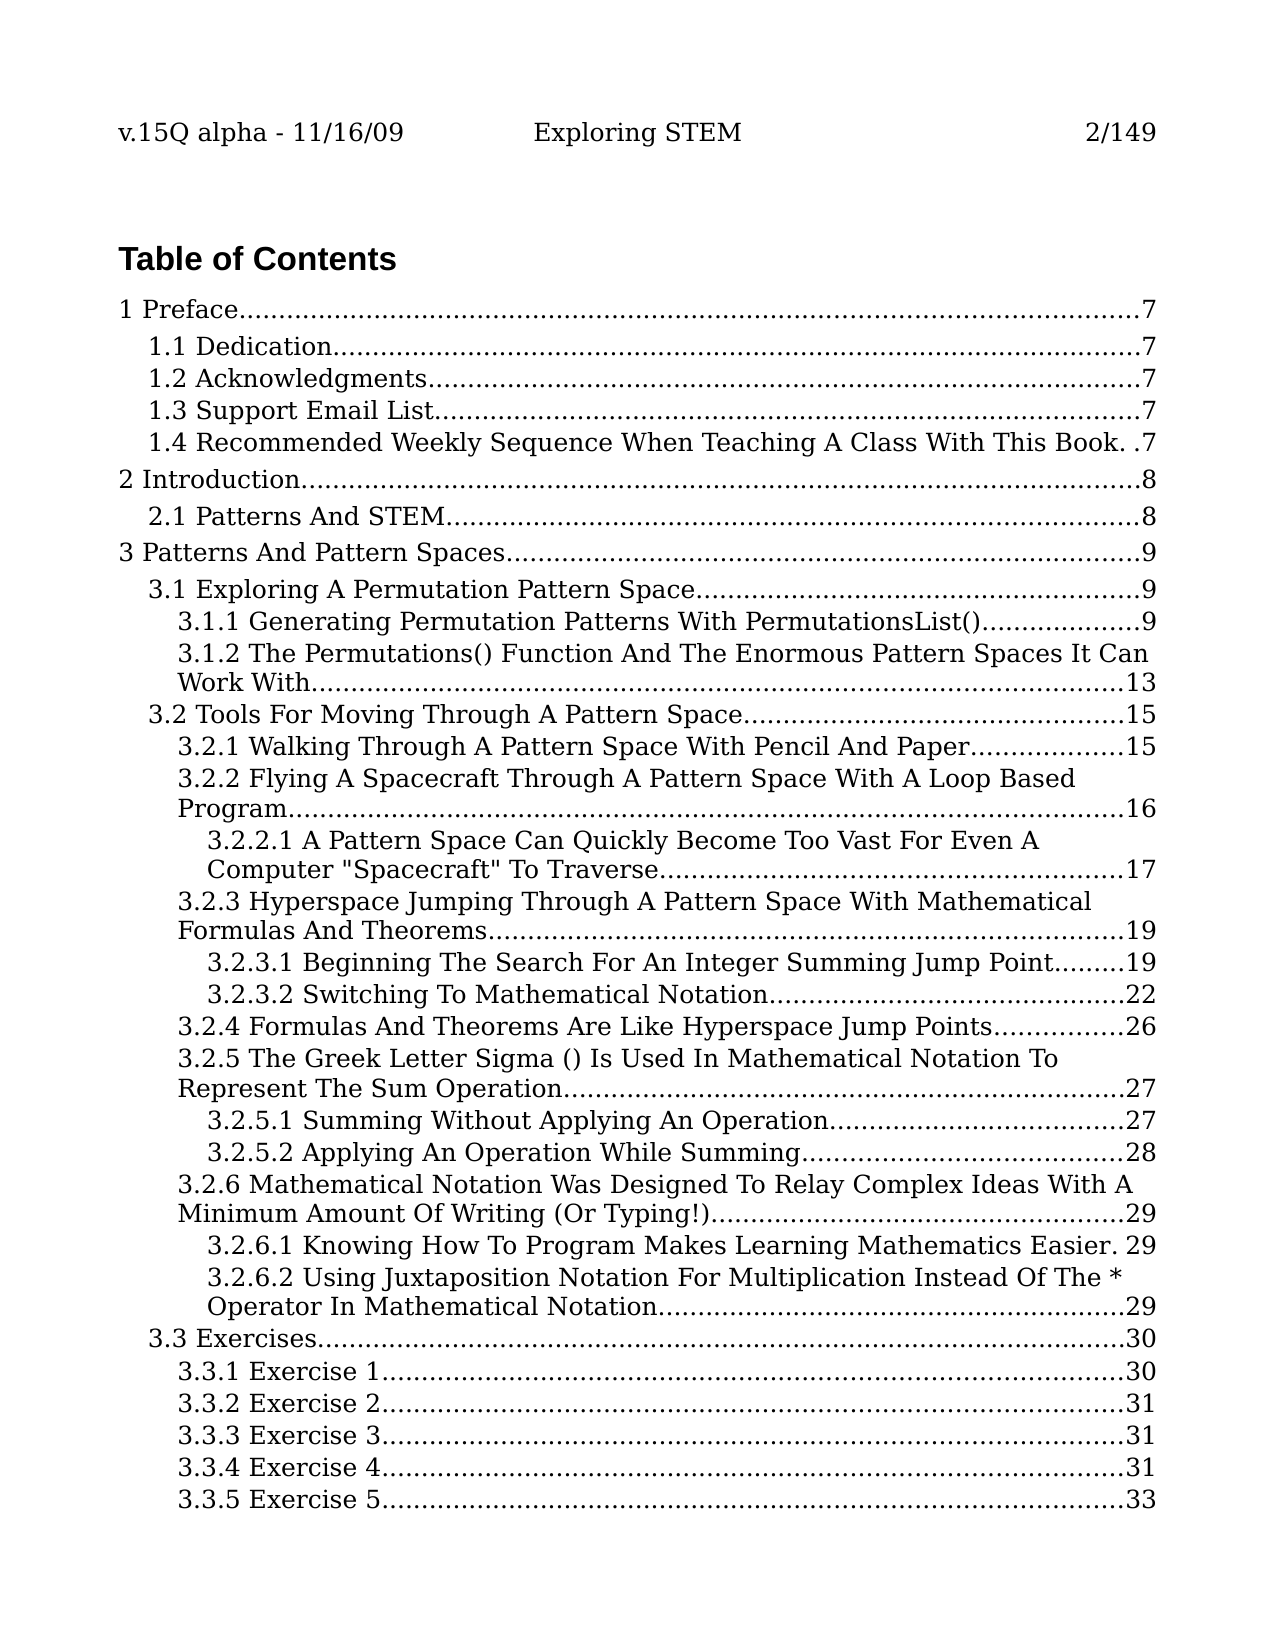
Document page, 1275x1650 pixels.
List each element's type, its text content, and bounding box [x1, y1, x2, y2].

text 3.3.2 Exercise 2 31 [177, 1389, 1157, 1418]
text 3.2.6.1 Knowing How To Program Makes Learning Mathematics Easier 29 [207, 1231, 1157, 1260]
text 3.3.5 Exercise 5 33 [177, 1485, 1157, 1514]
subtitle Table of Contents [118, 239, 1157, 277]
text 3.3.3 Exercise 3 31 [177, 1421, 1157, 1450]
text 3.2.1 Walking Through A Pattern Space With Pencil And Paper 15 [177, 732, 1157, 762]
text 3 Patterns And Pattern Spaces 9 [118, 538, 1157, 567]
text 3.1 Exploring A Permutation Pattern Space 9 [148, 575, 1157, 604]
text 2.1 Patterns And STEM 8 [148, 502, 1157, 531]
text 3.2.3 Hyperspace Jumping Through A Pattern Space With Mathematical Formulas And Theorems 19 [177, 887, 1157, 945]
text 1.2 Acknowledgments 7 [148, 364, 1157, 393]
text 3.3 Exercises 30 [148, 1324, 1157, 1354]
text 3.2.3.2 Switching To Mathematical Notation 22 [207, 980, 1157, 1009]
text 3.2.5.2 Applying An Operation While Summing 28 [207, 1138, 1157, 1167]
text 3.1.1 Generating Permutation Patterns With PermutationsList() 9 [177, 607, 1157, 636]
text 3.2.5 The Greek Letter Sigma () Is Used In Mathematical Notation To Represent The Sum Operation 27 [177, 1044, 1157, 1103]
text 3.1.2 The Permutations() Function And The Enormous Pattern Spaces It Can Work With 13 [177, 639, 1157, 697]
text 1.1 Dedication 7 [148, 332, 1157, 361]
text 3.2.5.1 Summing Without Applying An Operation 27 [207, 1106, 1157, 1135]
text 3.2 Tools For Moving Through A Pattern Space 15 [148, 700, 1157, 729]
text 3.2.4 Formulas And Theorems Are Like Hyperspace Jump Points 26 [177, 1012, 1157, 1042]
text 1.3 Support Email List 7 [148, 396, 1157, 425]
text 2 Introduction 8 [118, 465, 1157, 494]
text 1.4 Recommended Weekly Sequence When Teaching A Class With This Book 7 [148, 428, 1157, 457]
text 3.3.1 Exercise 1 30 [177, 1357, 1157, 1386]
text 3.2.2.1 A Pattern Space Can Quickly Become Too Vast For Even A Computer "Spacecraft" To Traverse 17 [207, 826, 1157, 884]
text 3.2.6 Mathematical Notation Was Designed To Relay Complex Ideas With A Minimum Amount Of Writing (Or Typing!) 29 [177, 1170, 1157, 1228]
text 3.2.3.1 Beginning The Search For An Integer Summing Jump Point 19 [207, 948, 1157, 977]
text 3.2.2 Flying A Spacecraft Through A Pattern Space With A Loop Based Program 16 [177, 764, 1157, 823]
text 3.2.6.2 Using Juxtaposition Notation For Multiplication Instead Of The * Operator In Mathematical Notation 29 [207, 1263, 1157, 1322]
text 3.3.4 Exercise 4 31 [177, 1453, 1157, 1482]
text 1 Preface 7 [118, 295, 1157, 324]
